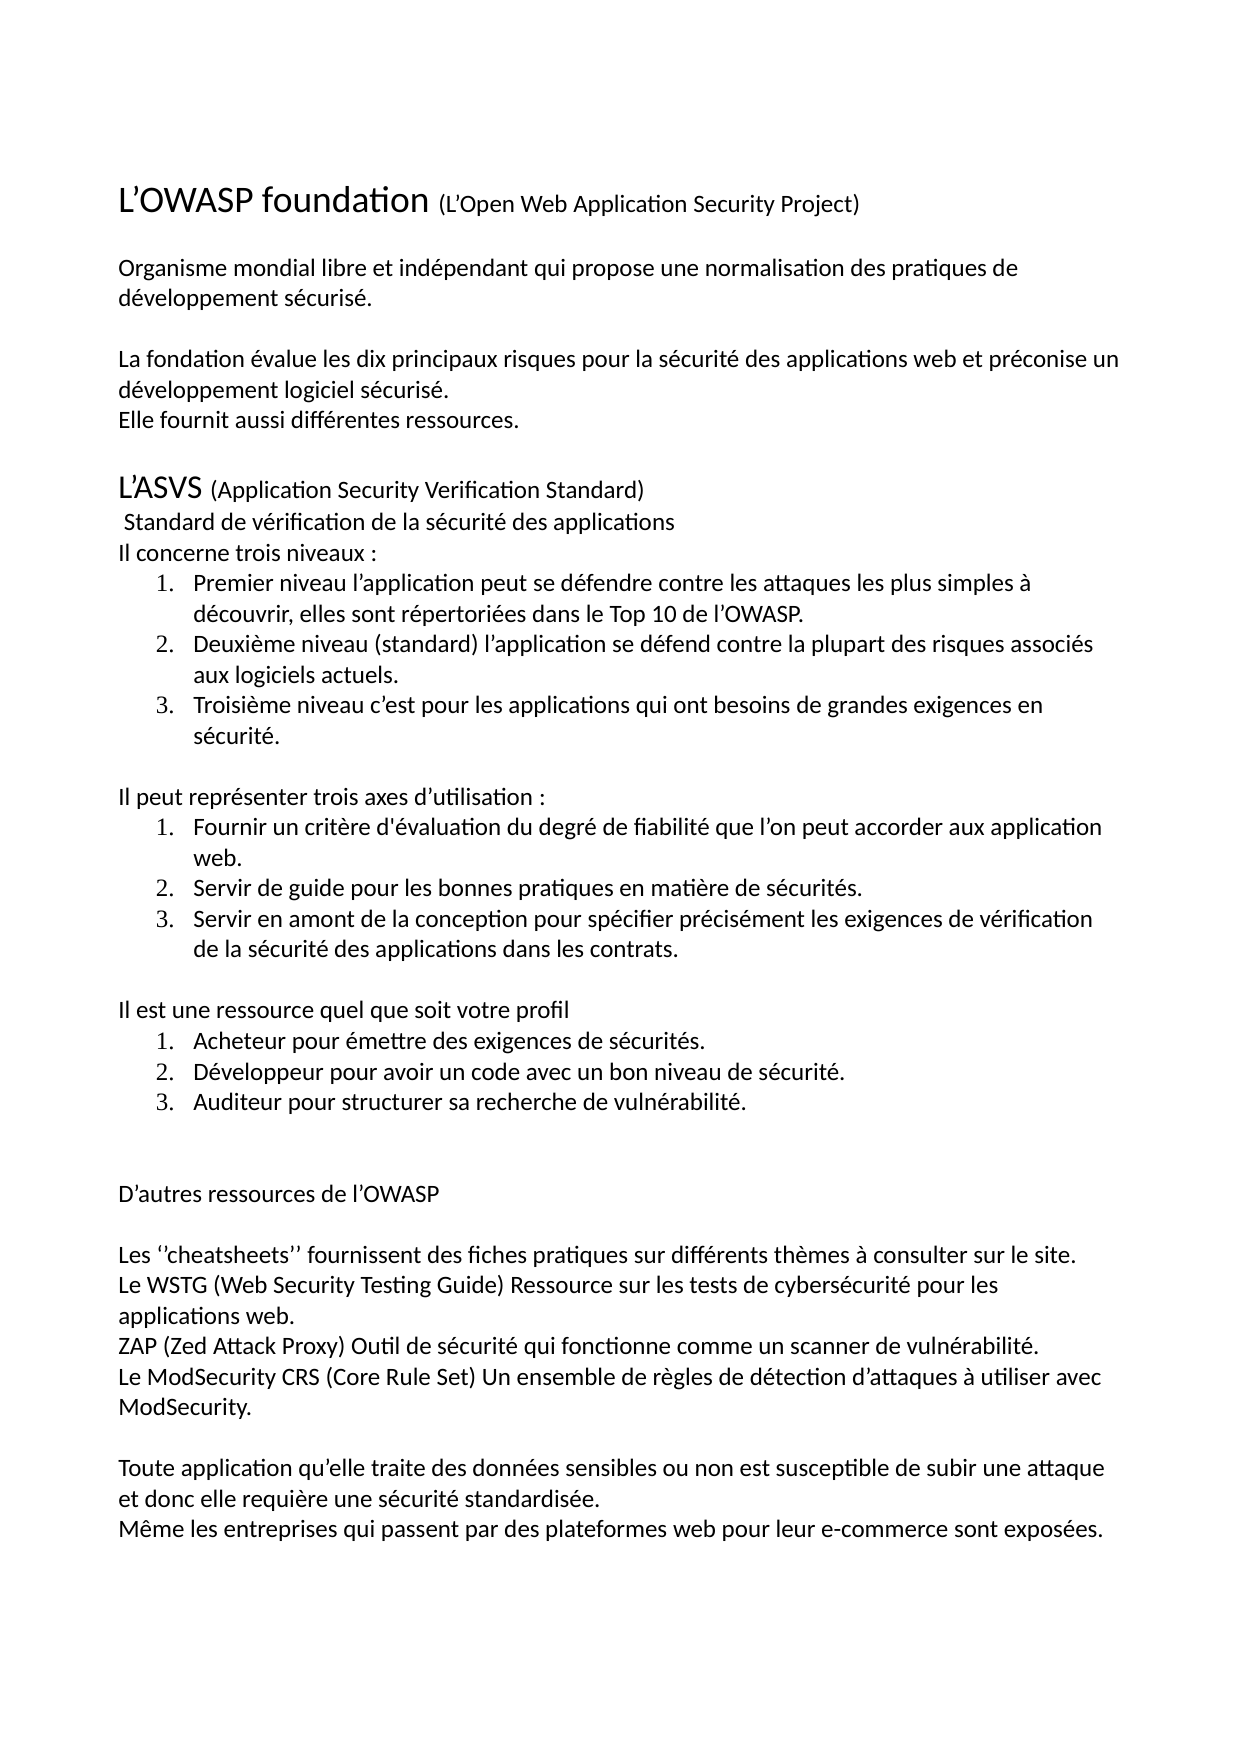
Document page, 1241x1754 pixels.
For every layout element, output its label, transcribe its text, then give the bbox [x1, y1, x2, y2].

text ZAP (Zed Attack Proxy) Outil de sécurité qui fonctionne comme un scanner de vulnérabilité. [118, 1330, 1122, 1361]
text L’ASVS (Application Security Verification Standard) [118, 466, 1122, 506]
text D’autres ressources de l’OWASP [118, 1178, 1122, 1208]
text Les ‘’cheatsheets’’ fournissent des fiches pratiques sur différents thèmes à consulter sur le site. [118, 1239, 1122, 1269]
list Premier niveau l’application peut se défendre contre les attaques les plus simples à découvrir, elles sont répertoriées dans le Top 10 de l’OWASP. [156, 567, 1122, 628]
list Troisième niveau c’est pour les applications qui ont besoins de grandes exigences en sécurité. [156, 689, 1122, 751]
list Servir de guide pour les bonnes pratiques en matière de sécurités. [156, 873, 1122, 903]
text Le ModSecurity CRS (Core Rule Set) Un ensemble de règles de détection d’attaques à utiliser avec ModSecurity. [118, 1361, 1122, 1422]
text Même les entreprises qui passent par des plateformes web pour leur e-commerce sont exposées. [118, 1513, 1122, 1544]
list Deuxième niveau (standard) l’application se défend contre la plupart des risques associés aux logiciels actuels. [156, 628, 1122, 689]
text L’OWASP foundation (L’Open Web Application Security Project) [118, 176, 1122, 221]
text Standard de vérification de la sécurité des applications [118, 506, 1122, 537]
list Servir en amont de la conception pour spécifier précisément les exigences de vérification de la sécurité des applications dans les contrats. [156, 903, 1122, 964]
text Il peut représenter trois axes d’utilisation : [118, 781, 1122, 812]
text Il est une ressource quel que soit votre profil [118, 995, 1122, 1025]
list Auditeur pour structurer sa recherche de vulnérabilité. [156, 1086, 1122, 1117]
list Développeur pour avoir un code avec un bon niveau de sécurité. [156, 1056, 1122, 1086]
text Le WSTG (Web Security Testing Guide) Ressource sur les tests de cybersécurité pour les applications web. [118, 1269, 1122, 1330]
list Fournir un critère d'évaluation du degré de fiabilité que l’on peut accorder aux application web. [156, 812, 1122, 873]
text Il concerne trois niveaux : [118, 537, 1122, 567]
text Organisme mondial libre et indépendant qui propose une normalisation des pratiques de développement sécurisé. [118, 252, 1122, 313]
text Elle fournit aussi différentes ressources. [118, 404, 1122, 435]
text La fondation évalue les dix principaux risques pour la sécurité des applications web et préconise un développement logiciel sécurisé. [118, 343, 1122, 404]
list Acheteur pour émettre des exigences de sécurités. [156, 1025, 1122, 1056]
text Toute application qu’elle traite des données sensibles ou non est susceptible de subir une attaque et donc elle requière une sécurité standardisée. [118, 1452, 1122, 1513]
